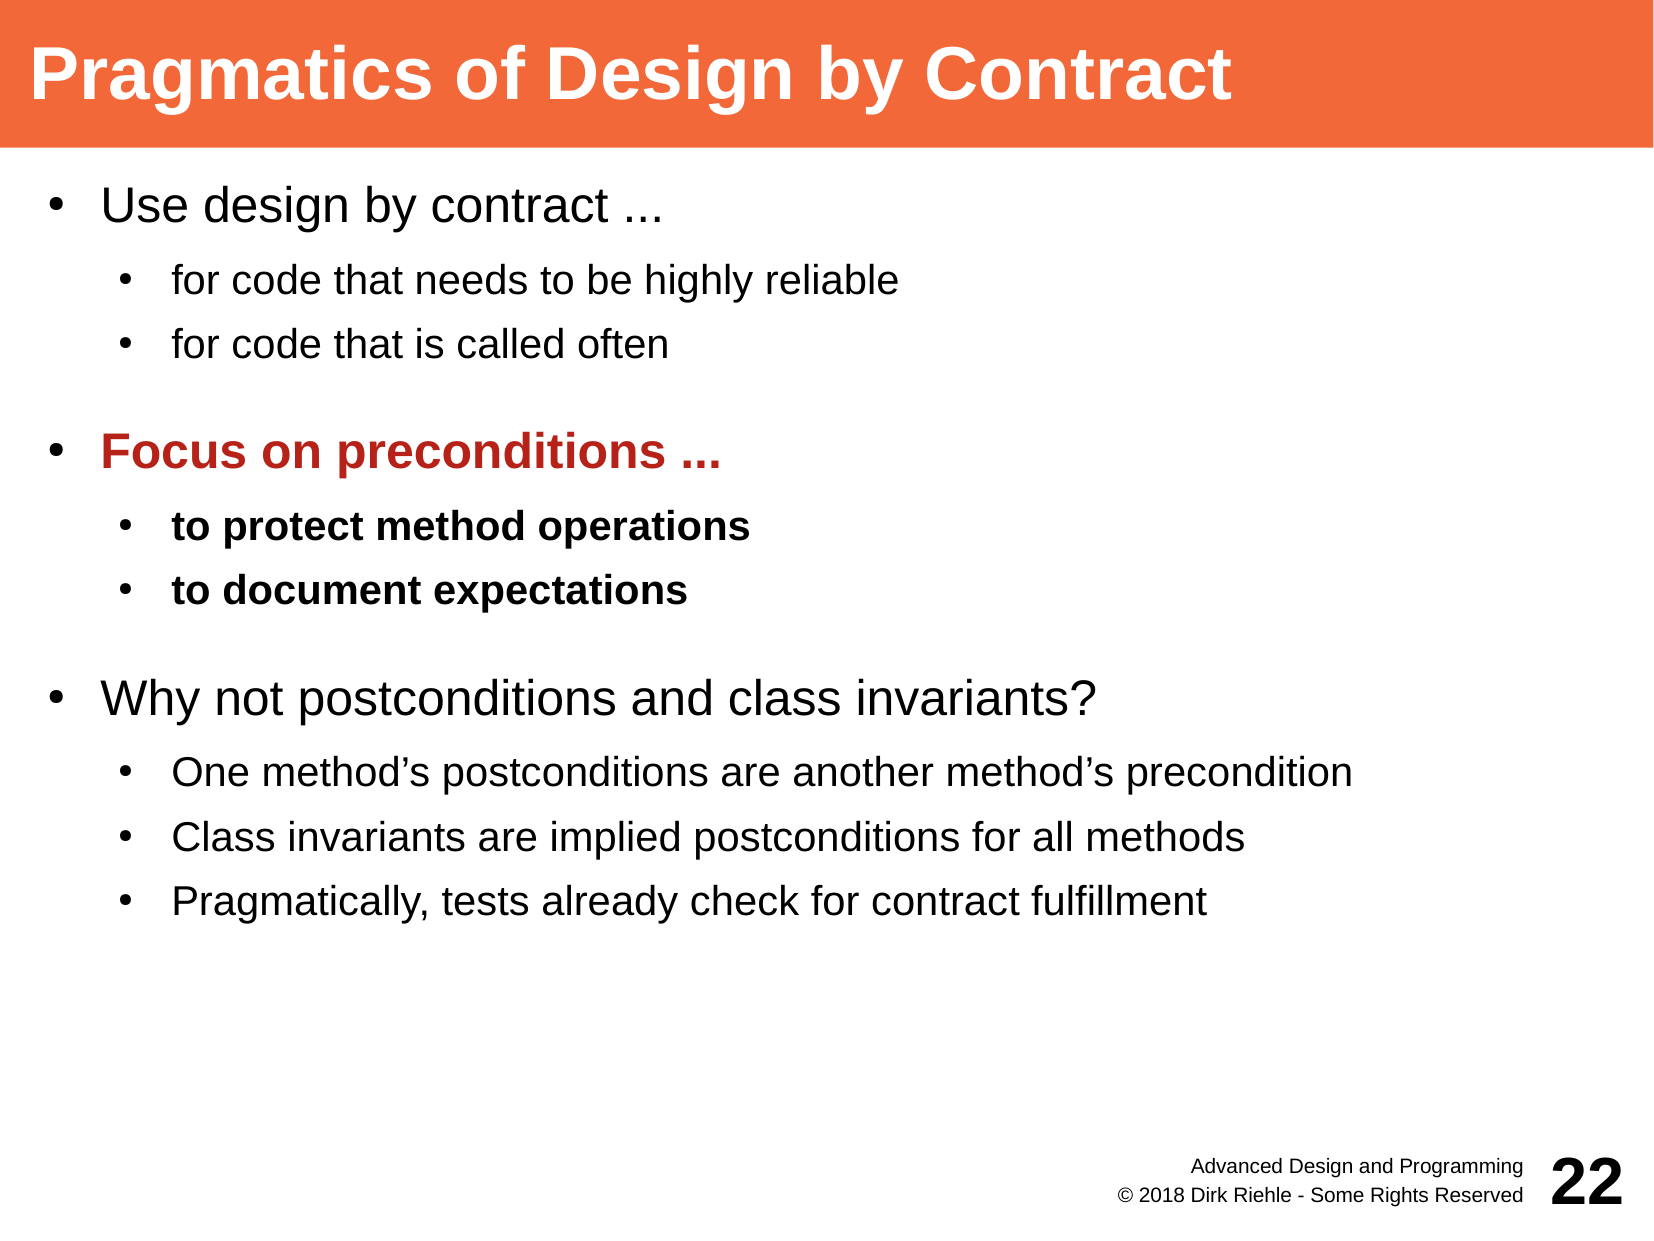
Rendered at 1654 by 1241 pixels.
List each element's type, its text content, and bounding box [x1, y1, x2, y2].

list Use design by contract ... for code that needs to be highly reliable for code that is called often Focus on preconditions ... to protect method operations to document expectations Why not postconditions and class invariants? One method’s postconditions are another method’s precondition Class invariants are implied postconditions for all methods Pragmatically, tests already check for contract fulfillment [29, 177, 1625, 1063]
title Pragmatics of Design by Contract [0, 0, 1654, 148]
